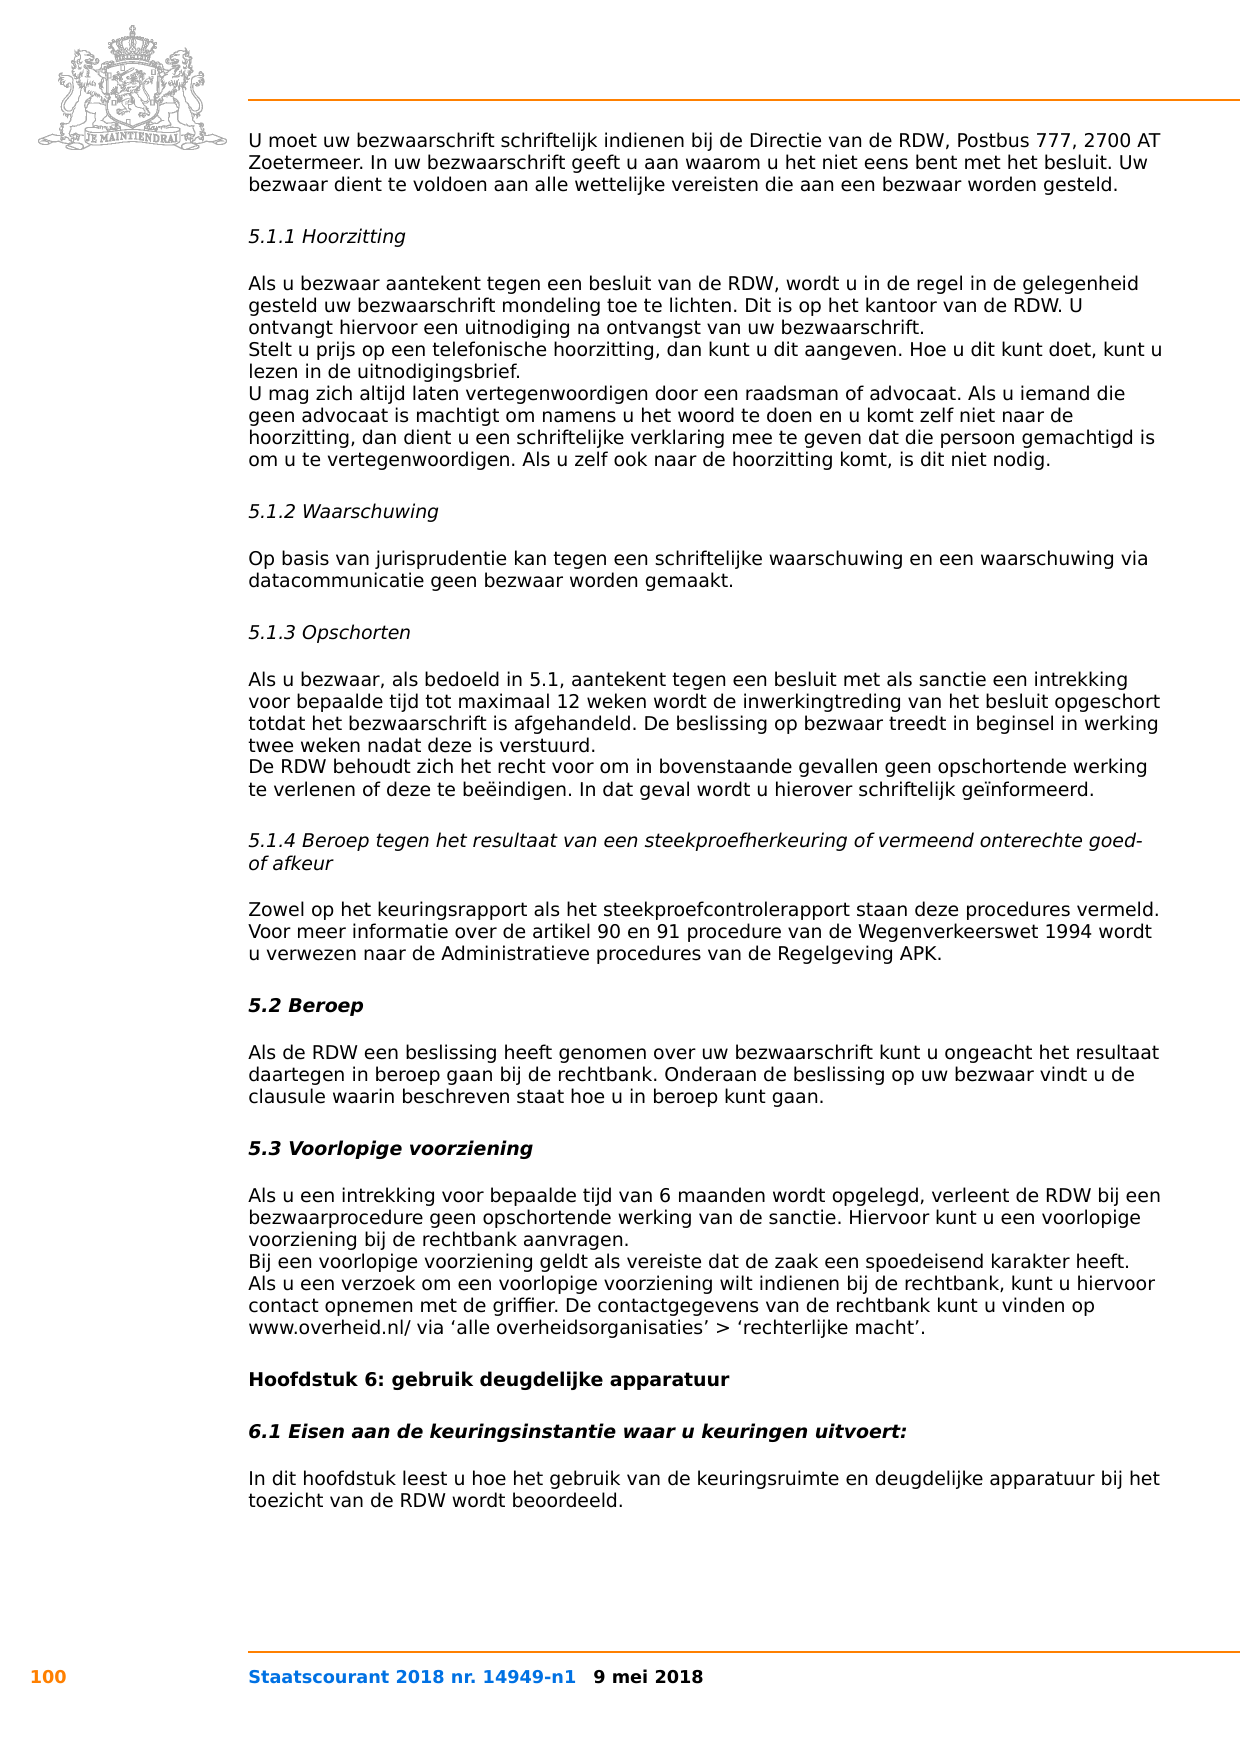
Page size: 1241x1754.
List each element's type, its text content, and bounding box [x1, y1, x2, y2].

text In dit hoofdstuk leest u hoe het gebruik van de keuringsruimte en deugdelijke apparatuur bij het toezicht van de RDW wordt beoordeeld. [248, 1468, 1163, 1512]
text U moet uw bezwaarschrift schriftelijk indienen bij de Directie van de RDW, Postbus 777, 2700 AT Zoetermeer. In uw bezwaarschrift geeft u aan waarom u het niet eens bent met het besluit. Uw bezwaar dient te voldoen aan alle wettelijke vereisten die aan een bezwaar worden gesteld. [248, 130, 1163, 196]
text Bij een voorlopige voorziening geldt als vereiste dat de zaak een spoedeisend karakter heeft. Als u een verzoek om een voorlopige voorziening wilt indienen bij de rechtbank, kunt u hiervoor contact opnemen met de griffier. De contactgegevens van de rechtbank kunt u vinden op www.overheid.nl/ via ‘alle overheidsorganisaties’ > ‘rechterlijke macht’. [248, 1251, 1163, 1339]
subtitle Hoofdstuk 6: gebruik deugdelijke apparatuur [248, 1369, 1163, 1391]
subtitle 5.1.1 Hoorzitting [248, 226, 1163, 248]
text Zowel op het keuringsrapport als het steekproefcontrolerapport staan deze procedures vermeld. [248, 899, 1163, 921]
subtitle 5.3 Voorlopige voorziening [248, 1138, 1163, 1160]
subtitle 5.1.2 Waarschuwing [248, 501, 1163, 523]
subtitle 5.2 Beroep [248, 995, 1163, 1017]
subtitle 6.1 Eisen aan de keuringsinstantie waar u keuringen uitvoert: [248, 1421, 1163, 1443]
text Op basis van jurisprudentie kan tegen een schriftelijke waarschuwing en een waarschuwing via datacommunicatie geen bezwaar worden gemaakt. [248, 548, 1163, 592]
text Als u een intrekking voor bepaalde tijd van 6 maanden wordt opgelegd, verleent de RDW bij een bezwaarprocedure geen opschortende werking van de sanctie. Hiervoor kunt u een voorlopige voorziening bij de rechtbank aanvragen. [248, 1185, 1163, 1251]
subtitle 5.1.4 Beroep tegen het resultaat van een steekproefherkeuring of vermeend onterechte goed- of afkeur [248, 830, 1163, 874]
text Als u bezwaar, als bedoeld in 5.1, aantekent tegen een besluit met als sanctie een intrekking voor bepaalde tijd tot maximaal 12 weken wordt de inwerkingtreding van het besluit opgeschort totdat het bezwaarschrift is afgehandeld. De beslissing op bezwaar treedt in beginsel in werking twee weken nadat deze is verstuurd. [248, 668, 1163, 756]
text U mag zich altijd laten vertegenwoordigen door een raadsman of advocaat. Als u iemand die geen advocaat is machtigt om namens u het woord te doen en u komt zelf niet naar de hoorzitting, dan dient u een schriftelijke verklaring mee te geven dat die persoon gemachtigd is om u te vertegenwoordigen. Als u zelf ook naar de hoorzitting komt, is dit niet nodig. [248, 383, 1163, 471]
text Als u bezwaar aantekent tegen een besluit van de RDW, wordt u in de regel in de gelegenheid gesteld uw bezwaarschrift mondeling toe te lichten. Dit is op het kantoor van de RDW. U ontvangt hiervoor een uitnodiging na ontvangst van uw bezwaarschrift. [248, 273, 1163, 339]
text Als de RDW een beslissing heeft genomen over uw bezwaarschrift kunt u ongeacht het resultaat daartegen in beroep gaan bij de rechtbank. Onderaan de beslissing op uw bezwaar vindt u de clausule waarin beschreven staat hoe u in beroep kunt gaan. [248, 1042, 1163, 1108]
text De RDW behoudt zich het recht voor om in bovenstaande gevallen geen opschortende werking te verlenen of deze te beëindigen. In dat geval wordt u hierover schriftelijk geïnformeerd. [248, 756, 1163, 800]
text Voor meer informatie over de artikel 90 en 91 procedure van de Wegenverkeerswet 1994 wordt u verwezen naar de Administratieve procedures van de Regelgeving APK. [248, 921, 1163, 965]
subtitle 5.1.3 Opschorten [248, 622, 1163, 643]
picture [38, 25, 227, 150]
text Stelt u prijs op een telefonische hoorzitting, dan kunt u dit aangeven. Hoe u dit kunt doet, kunt u lezen in de uitnodigingsbrief. [248, 339, 1163, 383]
